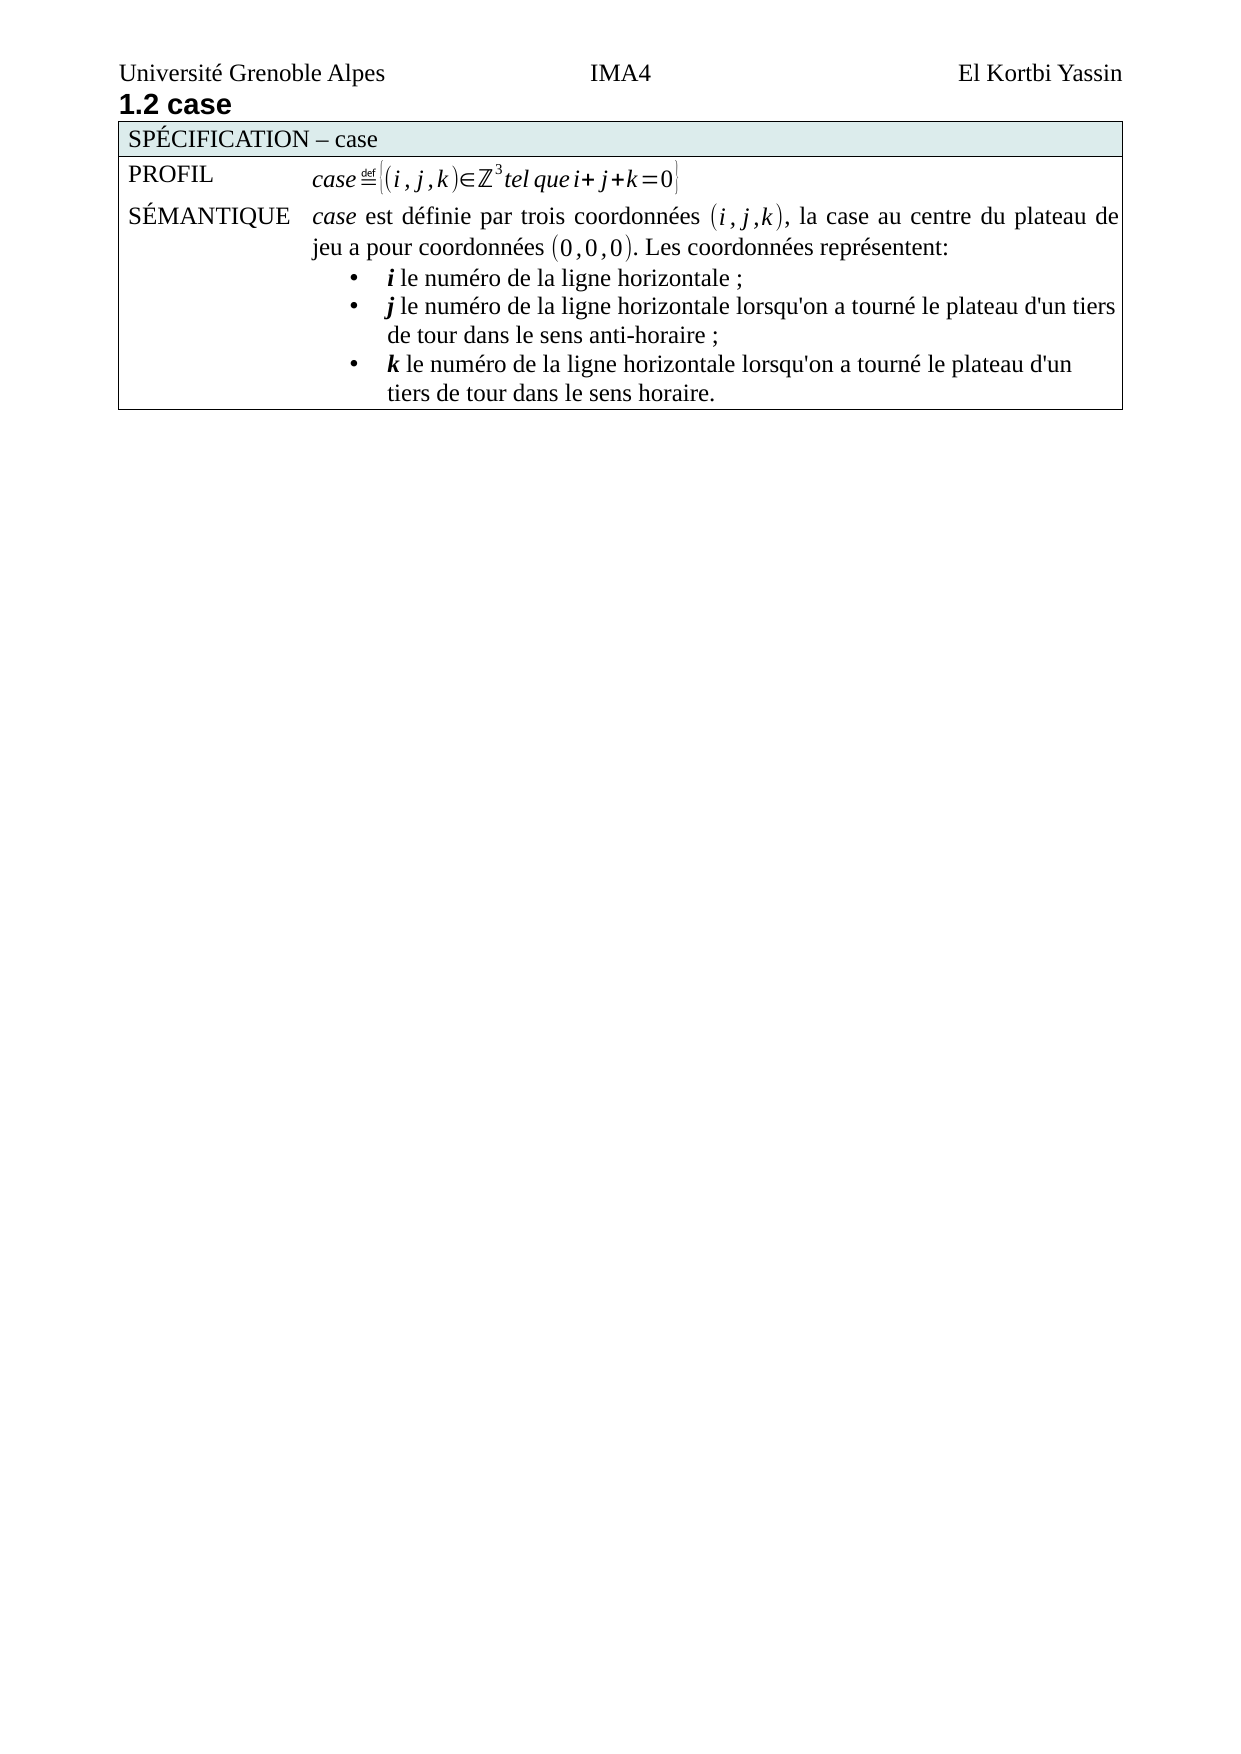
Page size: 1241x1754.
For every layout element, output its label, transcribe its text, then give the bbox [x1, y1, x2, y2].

table_cell PROFIL [119, 157, 309, 198]
table_header SPÉCIFICATION – case [119, 122, 1122, 156]
table_cell case est définie par trois coordonnées , la case au centre du plateau de jeu a pour coordonnées . Les coordonnées représentent: i le numéro de la ligne horizontale ; j le numéro de la ligne horizontale lorsqu'on a tourné le plateau d'un tiers de tour dans le sens anti-horaire ; k le numéro de la ligne horizontale lorsqu'on a tourné le plateau d'un tiers de tour dans le sens horaire. [309, 198, 1122, 409]
table_cell [309, 157, 1122, 198]
subtitle 1.2 case [118, 87, 1122, 121]
table_cell SÉMANTIQUE [119, 198, 309, 409]
